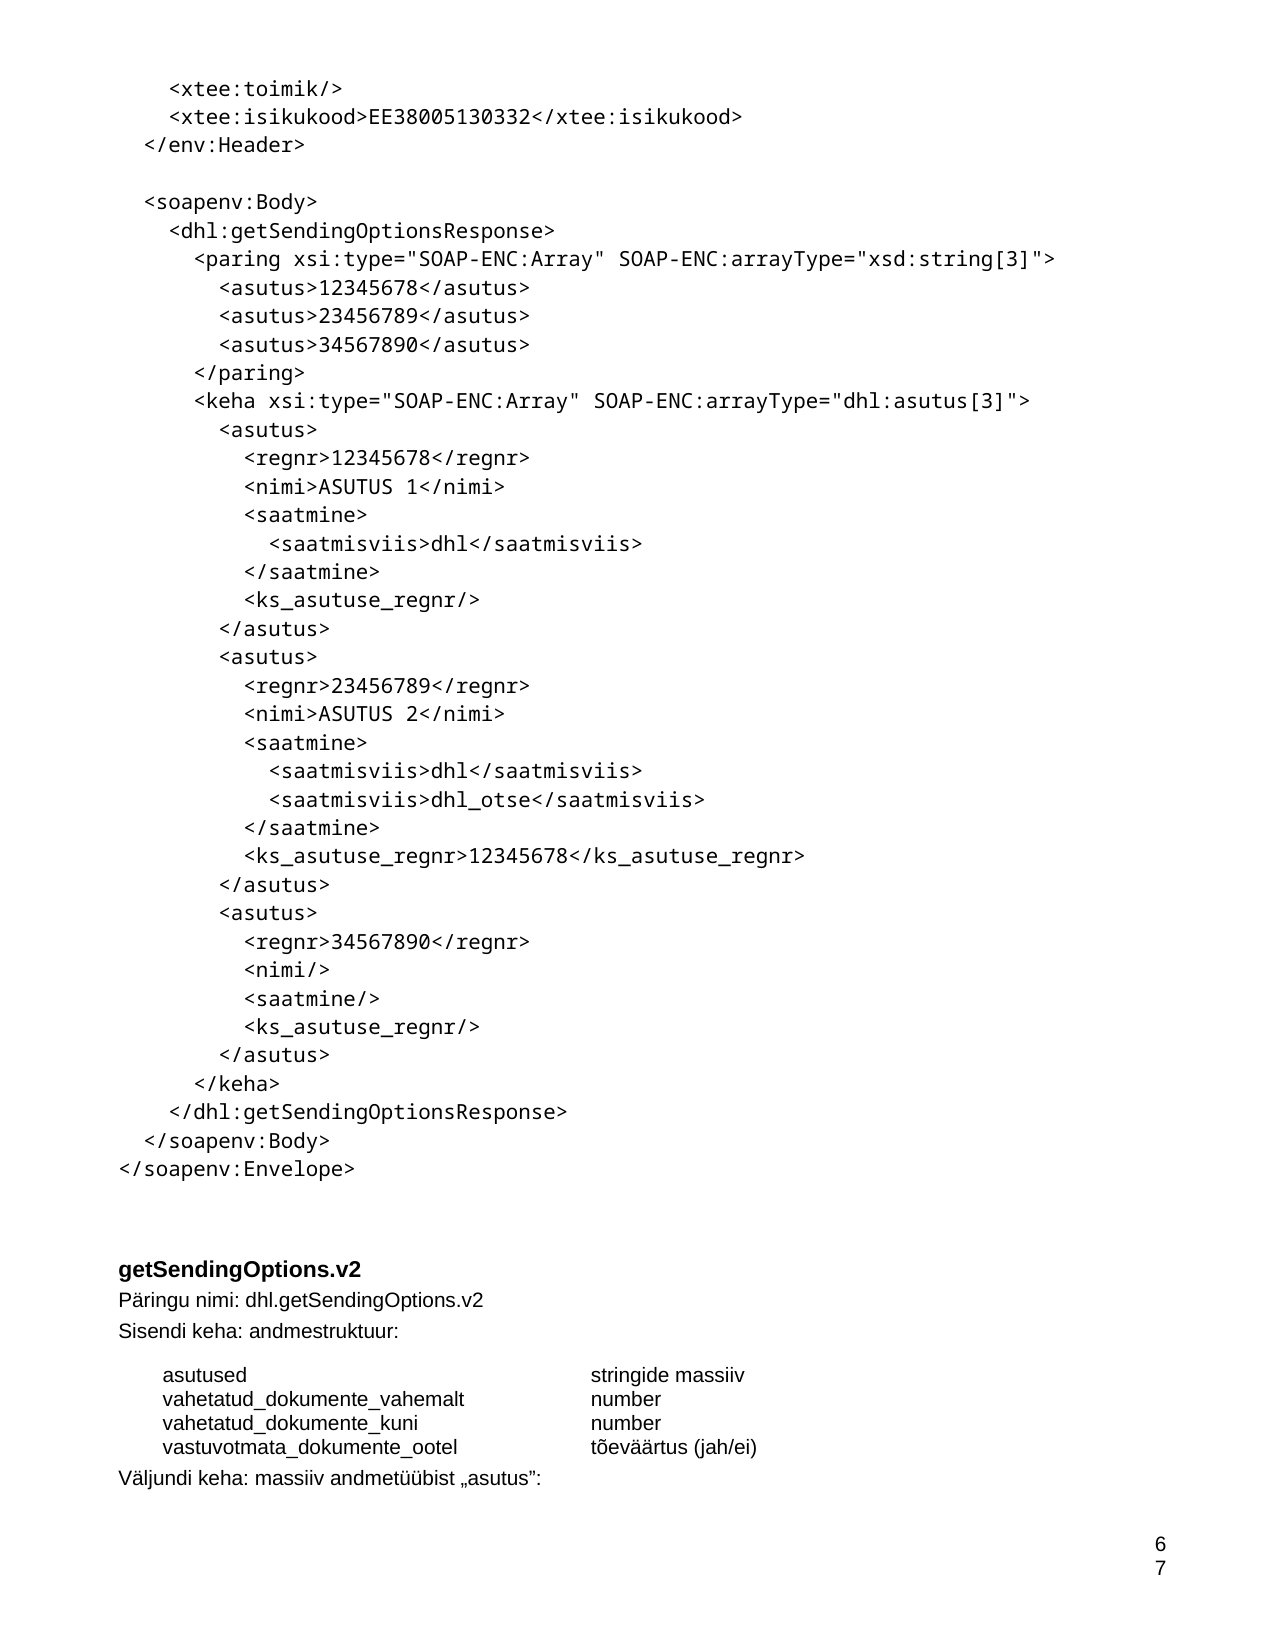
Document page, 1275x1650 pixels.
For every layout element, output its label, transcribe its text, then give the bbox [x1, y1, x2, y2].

text <regnr>23456789</regnr> [118, 671, 1157, 699]
text <nimi>ASUTUS 2</nimi> [118, 699, 1157, 728]
text <nimi>ASUTUS 1</nimi> [118, 472, 1157, 500]
text <ks_asutuse_regnr/> [118, 1012, 1157, 1041]
text </saatmine> [118, 557, 1157, 586]
text asutused stringide massiiv [118, 1363, 1157, 1387]
text </env:Header> [118, 131, 1157, 159]
text <saatmisviis>dhl</saatmisviis> [118, 756, 1157, 785]
text </dhl:getSendingOptionsResponse> [118, 1097, 1157, 1126]
text <xtee:isikukood>EE38005130332</xtee:isikukood> [118, 102, 1157, 131]
text </asutus> [118, 614, 1157, 642]
text </soapenv:Body> [118, 1126, 1157, 1154]
text <asutus> [118, 415, 1157, 443]
text vahetatud_dokumente_vahemalt number [118, 1387, 1157, 1411]
text <asutus>23456789</asutus> [118, 301, 1157, 330]
text <asutus>12345678</asutus> [118, 273, 1157, 301]
text Väljundi keha: massiiv andmetüübist „asutus”: [118, 1465, 1157, 1489]
text <dhl:getSendingOptionsResponse> [118, 216, 1157, 244]
text vastuvotmata_dokumente_ootel tõeväärtus (jah/ei) [118, 1435, 1157, 1459]
text <ks_asutuse_regnr/> [118, 586, 1157, 614]
text <xtee:toimik/> [118, 74, 1157, 102]
text <regnr>12345678</regnr> [118, 443, 1157, 472]
text <saatmine/> [118, 984, 1157, 1012]
text Päringu nimi: dhl.getSendingOptions.v2 [118, 1288, 1157, 1312]
subtitle getSendingOptions.v2 [118, 1256, 1157, 1282]
text <ks_asutuse_regnr>12345678</ks_asutuse_regnr> [118, 842, 1157, 870]
text </asutus> [118, 1041, 1157, 1069]
text <asutus> [118, 642, 1157, 671]
text <saatmine> [118, 728, 1157, 756]
text </soapenv:Envelope> [118, 1154, 1157, 1183]
text Sisendi keha: andmestruktuur: [118, 1318, 1157, 1342]
text </saatmine> [118, 813, 1157, 842]
text vahetatud_dokumente_kuni number [118, 1411, 1157, 1435]
text <asutus>34567890</asutus> [118, 330, 1157, 358]
text <saatmisviis>dhl_otse</saatmisviis> [118, 785, 1157, 813]
text <paring xsi:type="SOAP-ENC:Array" SOAP-ENC:arrayType="xsd:string[3]"> [118, 244, 1157, 273]
text <asutus> [118, 898, 1157, 927]
text </paring> [118, 358, 1157, 387]
text <soapenv:Body> [118, 187, 1157, 216]
text <saatmine> [118, 500, 1157, 529]
text <regnr>34567890</regnr> [118, 927, 1157, 955]
text <keha xsi:type="SOAP-ENC:Array" SOAP-ENC:arrayType="dhl:asutus[3]"> [118, 387, 1157, 415]
text <saatmisviis>dhl</saatmisviis> [118, 529, 1157, 557]
text </asutus> [118, 870, 1157, 898]
text </keha> [118, 1069, 1157, 1097]
text <nimi/> [118, 955, 1157, 984]
